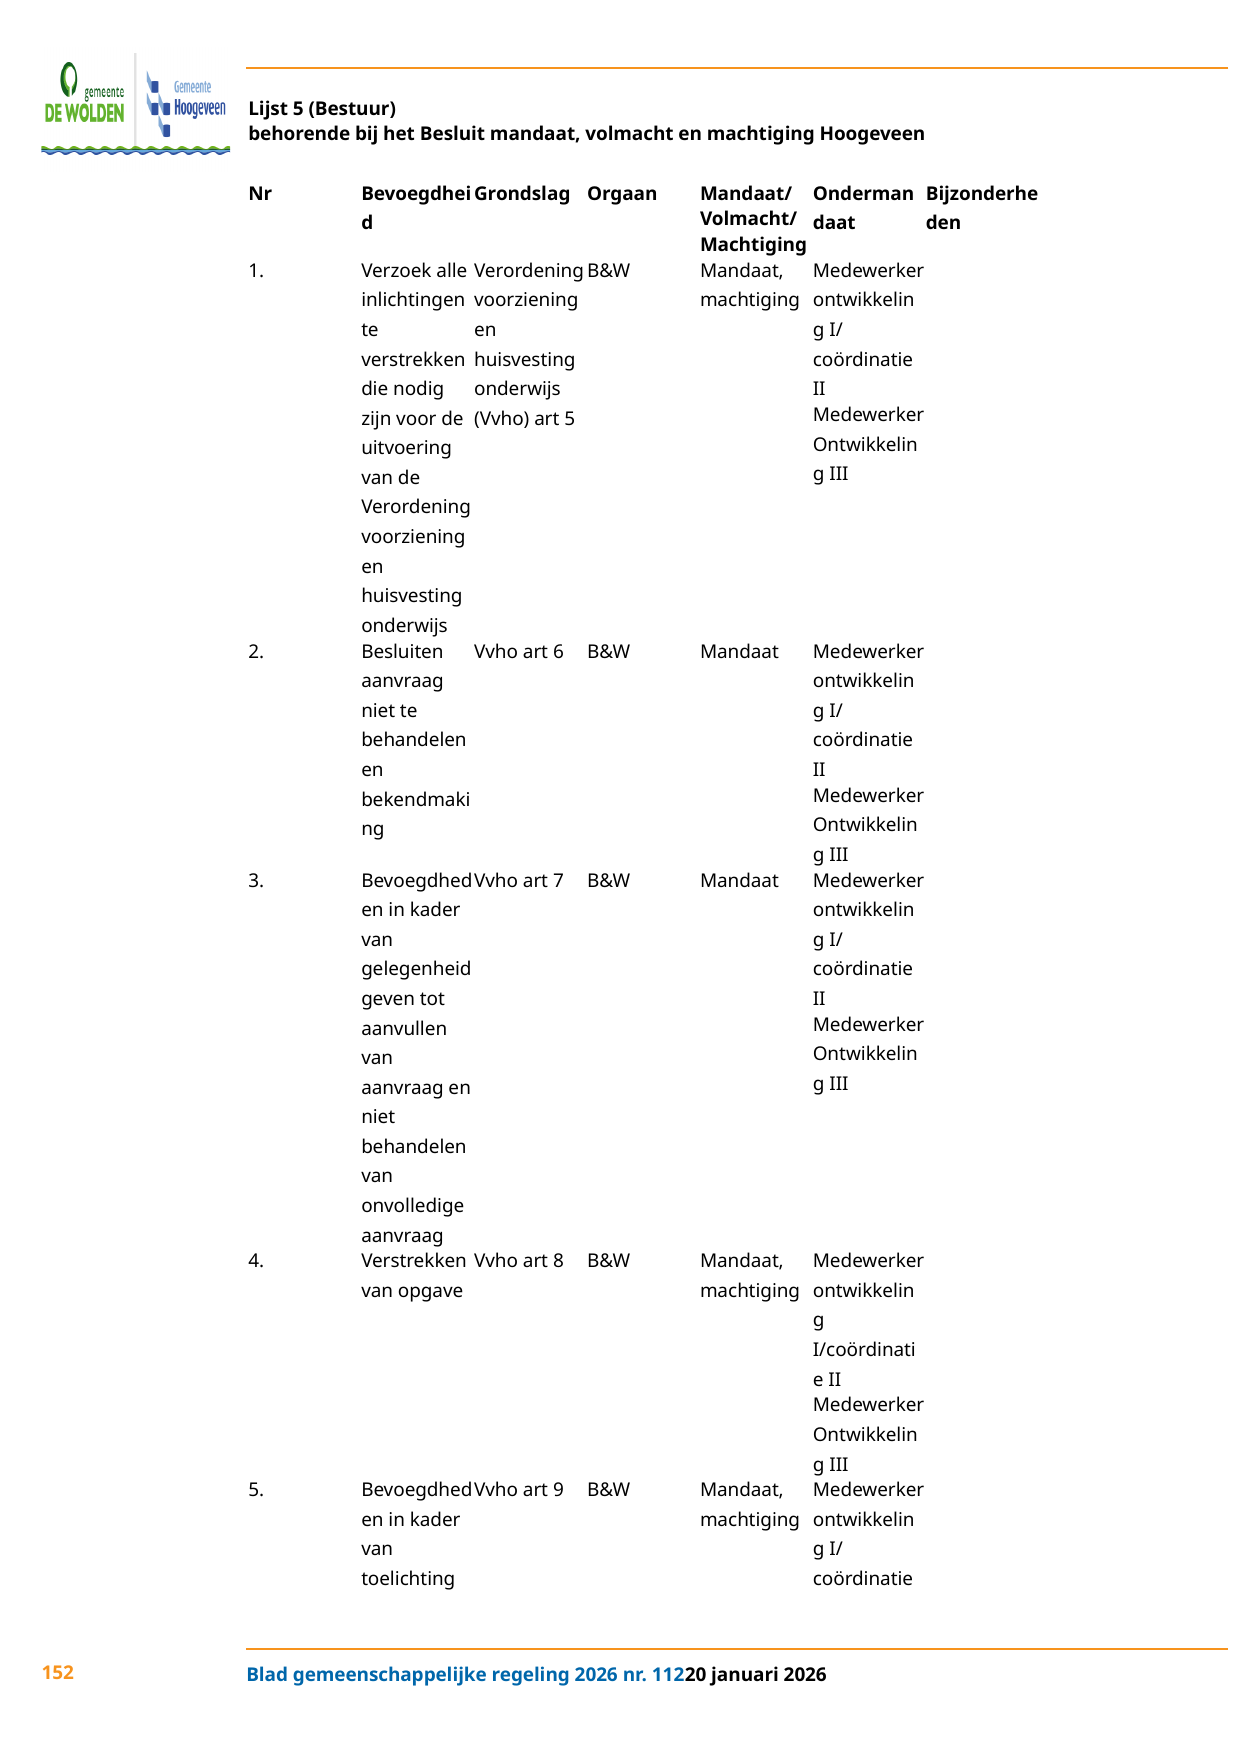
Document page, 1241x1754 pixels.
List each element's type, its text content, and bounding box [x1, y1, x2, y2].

table_header Bijzonderheden [926, 180, 1038, 257]
table_cell Verordening voorzieningen huisvesting onderwijs (Vvho) art 5 [474, 257, 587, 638]
table_cell [926, 638, 1038, 867]
table_cell Bevoegdheden in kader van gelegenheid geven tot aanvullen van aanvraag en niet behandelen van onvolledige aanvraag [361, 867, 474, 1247]
table_cell Mandaat [700, 867, 813, 1247]
text behorende bij het Besluit mandaat, volmacht en machtiging Hoogeveen [248, 121, 1152, 146]
table_cell Volmacht/ [700, 206, 813, 231]
table_cell 3. [248, 867, 361, 1247]
table_cell Machtiging [700, 231, 813, 257]
table_cell Vvho art 9 [474, 1476, 587, 1591]
table_cell Medewerker Ontwikkeling III [813, 782, 926, 867]
table_cell Medewerker ontwikkeling I/ coördinatie II [813, 257, 926, 401]
table_cell Medewerker ontwikkeling I/coördinatie II [813, 1248, 926, 1392]
table_cell Bevoegdheden in kader van toelichting [361, 1476, 474, 1591]
table_cell [926, 867, 1038, 1247]
table_header Mandaat/ [700, 180, 813, 206]
table_cell B&W [587, 867, 700, 1247]
table_cell Medewerker ontwikkeling I/ coördinatie [813, 1476, 926, 1591]
table_cell Medewerker Ontwikkeling III [813, 1011, 926, 1247]
table_cell Vvho art 7 [474, 867, 587, 1247]
table_cell Vvho art 6 [474, 638, 587, 867]
table_cell B&W [587, 1248, 700, 1476]
table_cell 2. [248, 638, 361, 867]
table_cell Verzoek alle inlichtingen te verstrekken die nodig zijn voor de uitvoering van de Verordening voorzieningen huisvesting onderwijs [361, 257, 474, 638]
table_cell Medewerker Ontwikkeling III [813, 401, 926, 638]
table_cell Besluiten aanvraag niet te behandelen en bekendmaking [361, 638, 474, 867]
table_cell Mandaat, machtiging [700, 1248, 813, 1476]
table_cell Mandaat, machtiging [700, 1476, 813, 1591]
table_cell Vvho art 8 [474, 1248, 587, 1476]
table_cell Mandaat [700, 638, 813, 867]
table_cell Verstrekken van opgave [361, 1248, 474, 1476]
picture [41, 47, 231, 172]
text Lijst 5 (Bestuur) [248, 95, 1152, 121]
table_cell 1. [248, 257, 361, 638]
table_header Ondermandaat [813, 180, 926, 257]
table_header Bevoegdheid [361, 180, 474, 257]
table_cell [926, 257, 1038, 638]
table_cell Medewerker ontwikkeling I/ coördinatie II [813, 638, 926, 782]
table_cell B&W [587, 257, 700, 638]
table_header Orgaan [587, 180, 700, 257]
table_cell 5. [248, 1476, 361, 1591]
table_header Nr [248, 180, 361, 257]
table_cell Medewerker ontwikkeling I/ coördinatie II [813, 867, 926, 1011]
table_header Grondslag [474, 180, 587, 257]
table_cell [926, 1248, 1038, 1476]
table_cell B&W [587, 1476, 700, 1591]
table_cell Medewerker Ontwikkeling III [813, 1392, 926, 1476]
table_cell 4. [248, 1248, 361, 1476]
table_cell [926, 1476, 1038, 1591]
table_cell Mandaat, machtiging [700, 257, 813, 638]
table_cell B&W [587, 638, 700, 867]
